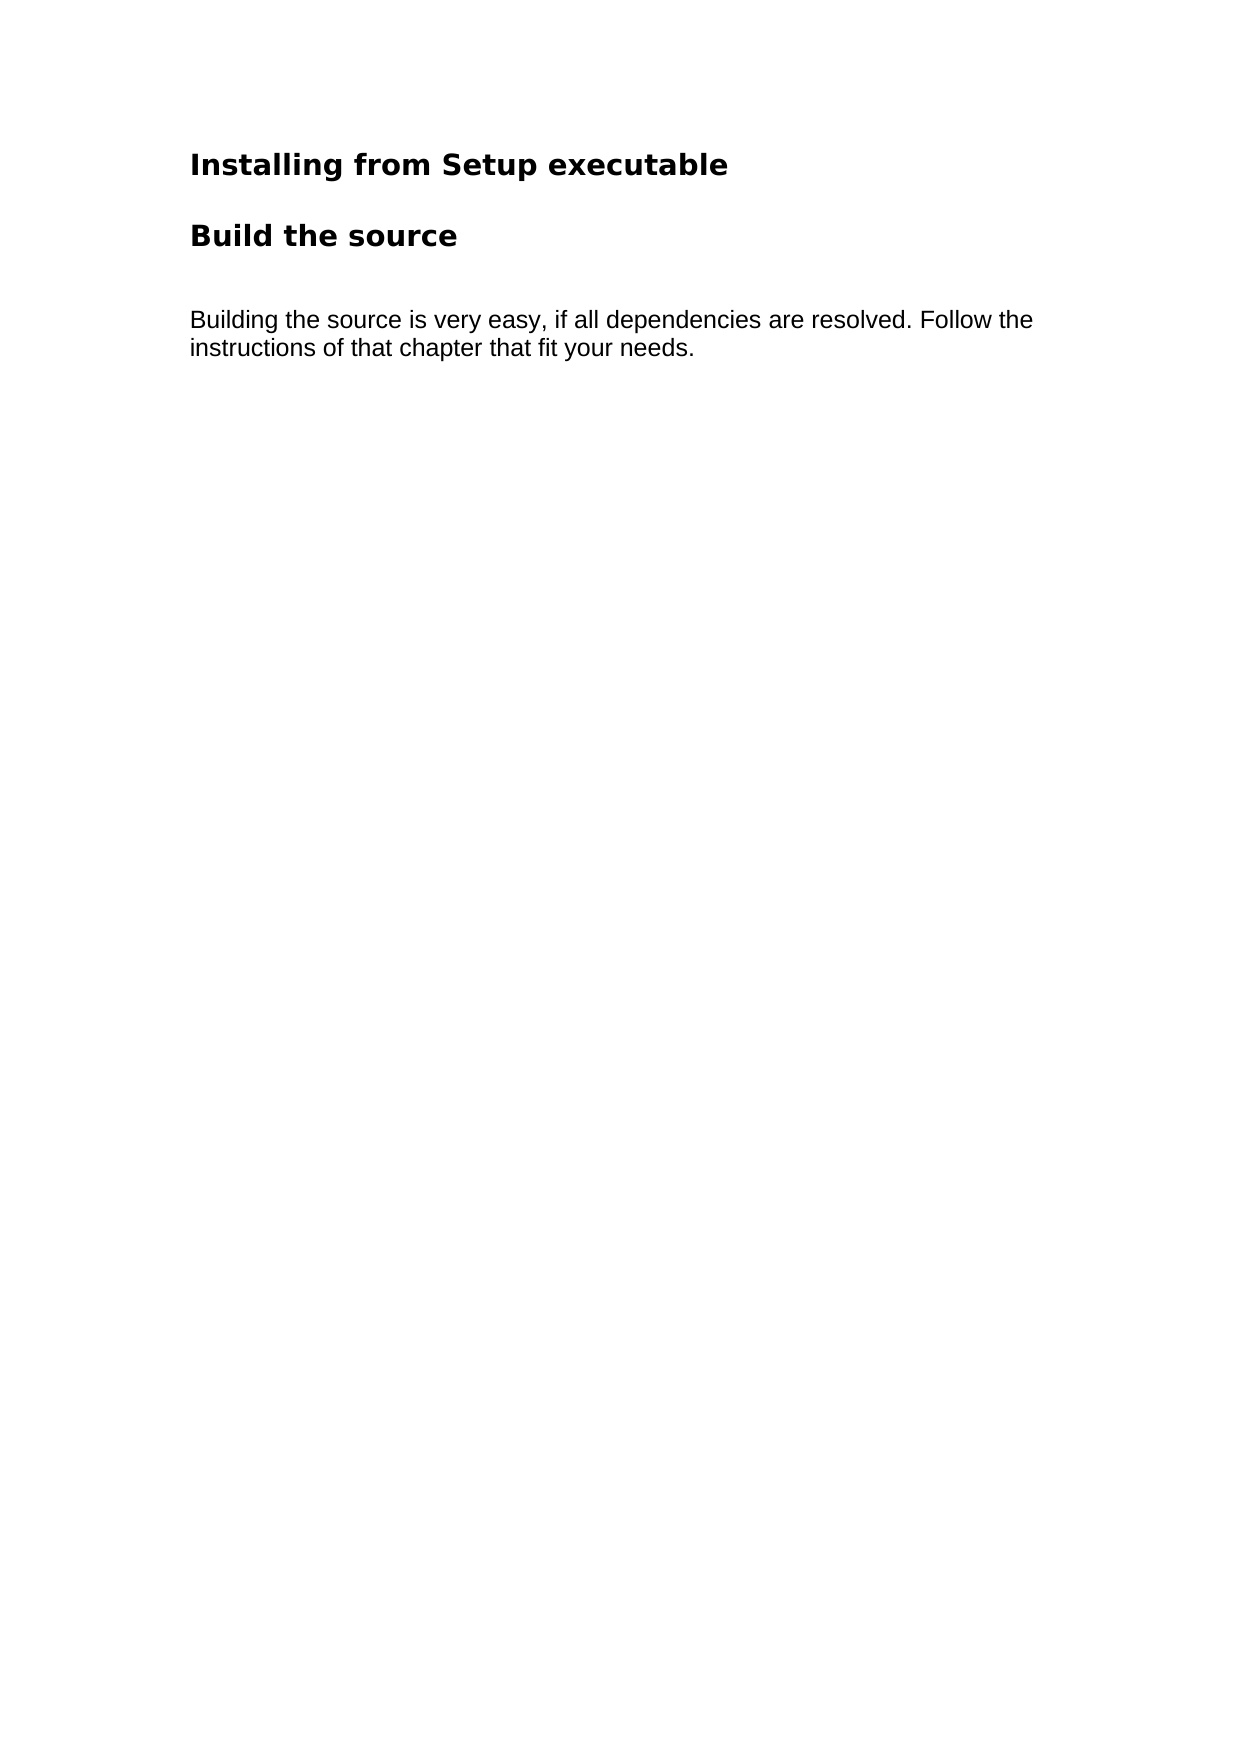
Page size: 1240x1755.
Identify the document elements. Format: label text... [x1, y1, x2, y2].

subtitle Installing from Setup executable [189, 148, 1050, 182]
text Building the source is very easy, if all dependencies are resolved. Follow the instructions of that chapter that fit your needs. [189, 306, 1050, 362]
subtitle Build the source [189, 219, 1050, 253]
